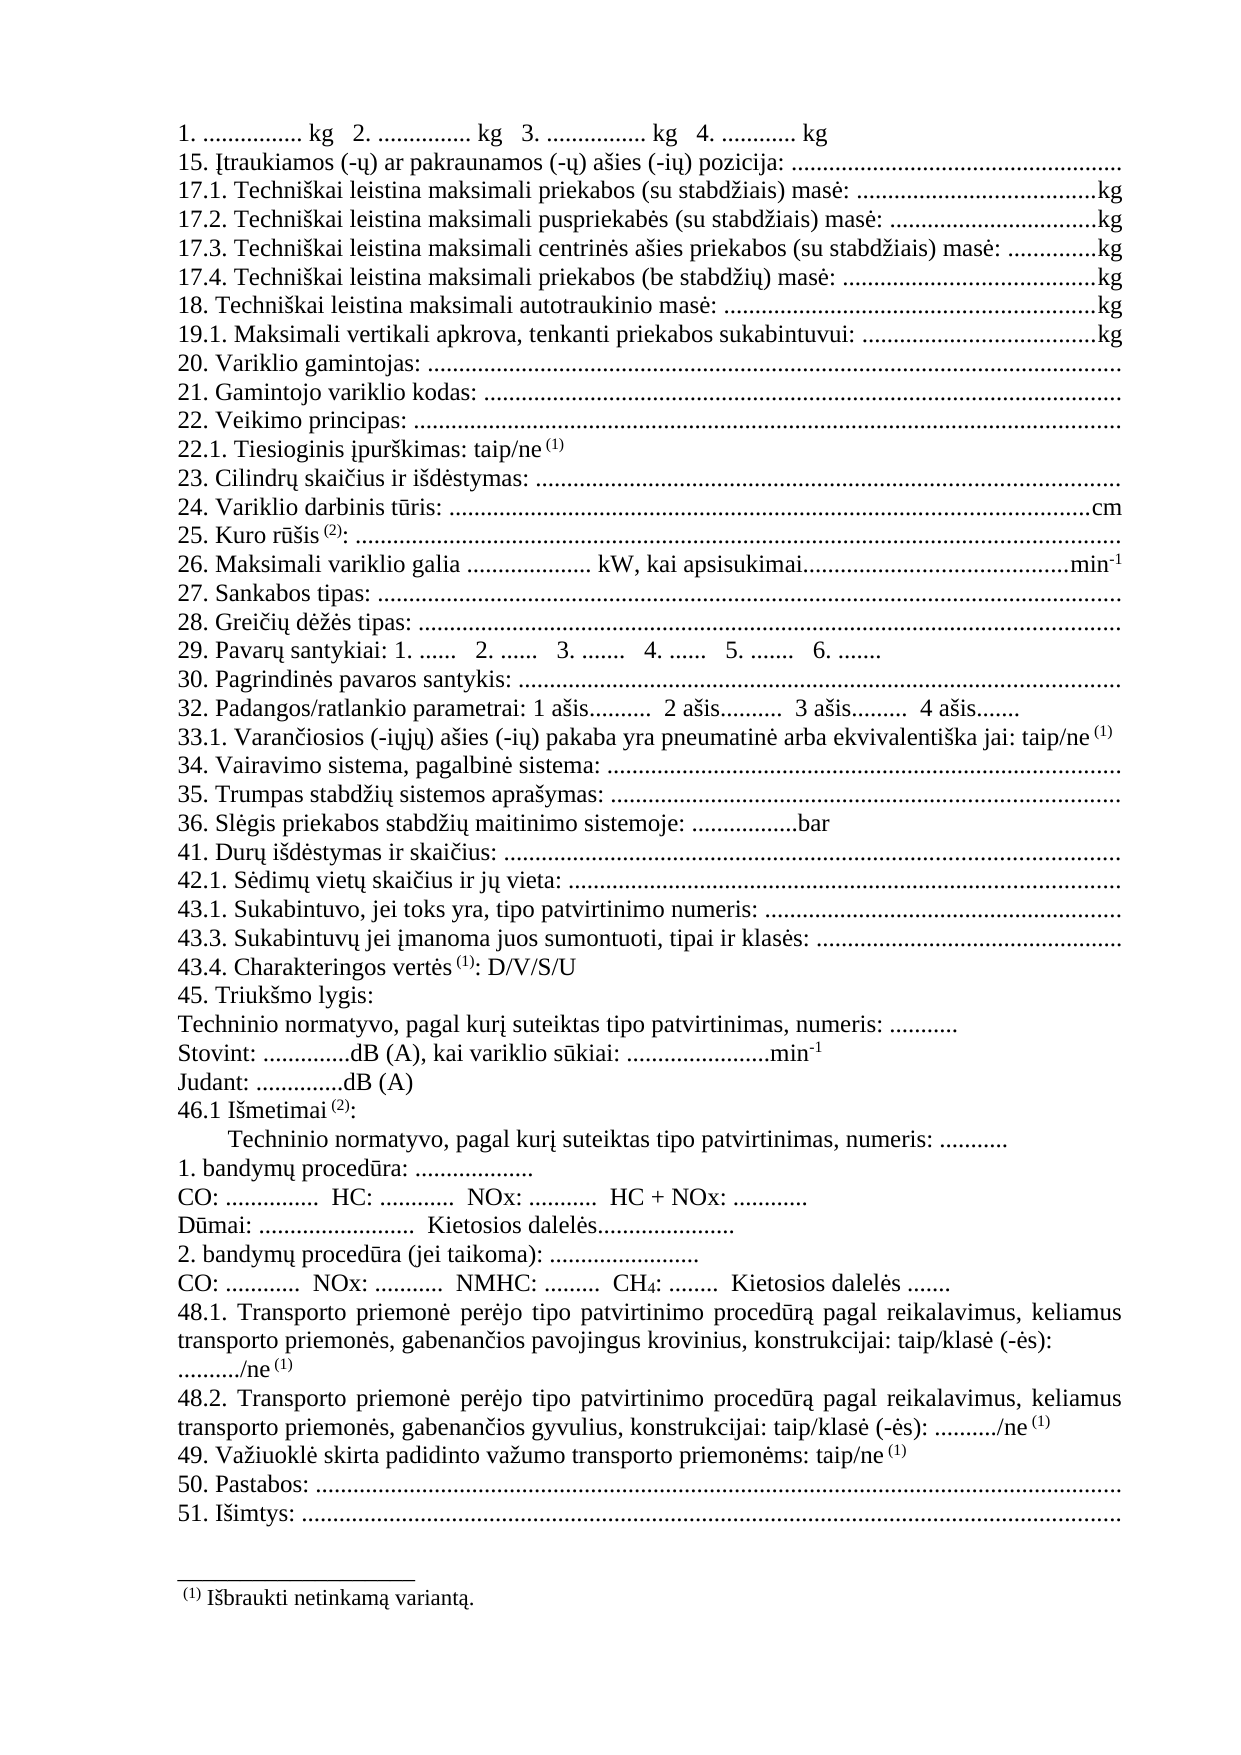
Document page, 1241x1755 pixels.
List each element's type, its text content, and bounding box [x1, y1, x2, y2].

text 28. Greičių dėžės tipas: [177, 607, 1122, 636]
text 46.1 Išmetimai (2): [177, 1096, 1122, 1124]
text ........../ne (1) [177, 1354, 1122, 1383]
text 20. Variklio gamintojas: [177, 348, 1122, 377]
text 1. bandymų procedūra: ................... [177, 1153, 1122, 1182]
text 1. ................ kg 2. ............... kg 3. ................ kg 4. ............ kg [177, 118, 1122, 147]
text 49. Važiuoklė skirta padidinto važumo transporto priemonėms: taip/ne (1) [177, 1441, 1122, 1469]
text 18. Techniškai leistina maksimali autotraukinio masė: kg [177, 291, 1122, 319]
text 22.1. Tiesioginis įpurškimas: taip/ne (1) [177, 434, 1122, 463]
text 43.3. Sukabintuvų jei įmanoma juos sumontuoti, tipai ir klasės: [177, 923, 1122, 952]
text Techninio normatyvo, pagal kurį suteiktas tipo patvirtinimas, numeris: ........... [177, 1124, 1122, 1153]
text 2. bandymų procedūra (jei taikoma): ........................ [177, 1239, 1122, 1268]
text Stovint: ..............dB (A), kai variklio sūkiai: .......................min-1 [177, 1038, 1122, 1067]
text Techninio normatyvo, pagal kurį suteiktas tipo patvirtinimas, numeris: ........... [177, 1009, 1122, 1038]
text 30. Pagrindinės pavaros santykis: [177, 664, 1122, 693]
text Dūmai: ......................... Kietosios dalelės...................... [177, 1211, 1122, 1239]
text 33.1. Varančiosios (-iųjų) ašies (-ių) pakaba yra pneumatinė arba ekvivalentiška jai: taip/ne (1) [177, 722, 1122, 751]
text 43.4. Charakteringos vertės (1): D/V/S/U [177, 952, 1122, 981]
text 32. Padangos/ratlankio parametrai: 1 ašis.......... 2 ašis.......... 3 ašis......... 4 ašis....... [177, 693, 1122, 722]
text 43.1. Sukabintuvo, jei toks yra, tipo patvirtinimo numeris: [177, 894, 1122, 923]
text 22. Veikimo principas: [177, 406, 1122, 434]
text 17.4. Techniškai leistina maksimali priekabos (be stabdžių) masė: kg [177, 262, 1122, 291]
text 34. Vairavimo sistema, pagalbinė sistema: [177, 751, 1122, 779]
text 35. Trumpas stabdžių sistemos aprašymas: [177, 779, 1122, 808]
text 27. Sankabos tipas: [177, 578, 1122, 607]
text 17.3. Techniškai leistina maksimali centrinės ašies priekabos (su stabdžiais) masė: kg [177, 233, 1122, 262]
text 26. Maksimali variklio galia .................... kW, kai apsisukimai min-1 [177, 549, 1122, 578]
text 15. Įtraukiamos (-ų) ar pakraunamos (-ų) ašies (-ių) pozicija: [177, 147, 1122, 176]
text 48.1. Transporto priemonė perėjo tipo patvirtinimo procedūrą pagal reikalavimus, keliamus transporto priemonės, gabenančios pavojingus krovinius, konstrukcijai: taip/klasė (-ės): [177, 1297, 1122, 1354]
text (1) Išbraukti netinkamą variantą. [177, 1584, 1122, 1611]
text 50. Pastabos: [177, 1469, 1122, 1498]
text 24. Variklio darbinis tūris: cm [177, 492, 1122, 521]
text CO: ............... HC: ............ NOx: ........... HC + NOx: ............ [177, 1182, 1122, 1211]
text 23. Cilindrų skaičius ir išdėstymas: . [177, 463, 1122, 492]
text 21. Gamintojo variklio kodas: [177, 377, 1122, 406]
text 41. Durų išdėstymas ir skaičius: [177, 837, 1122, 866]
text 29. Pavarų santykiai: 1. ...... 2. ...... 3. ....... 4. ...... 5. ....... 6. ....... [177, 636, 1122, 664]
text 17.1. Techniškai leistina maksimali priekabos (su stabdžiais) masė: kg [177, 176, 1122, 204]
text 25. Kuro rūšis (2): [177, 521, 1122, 549]
text Judant: ..............dB (A) [177, 1067, 1122, 1096]
text 36. Slėgis priekabos stabdžių maitinimo sistemoje: .................bar [177, 808, 1122, 837]
text ___________________ [177, 1556, 1122, 1584]
text CO: ............ NOx: ........... NMHC: ......... CH4: ........ Kietosios dalelės ....... [177, 1268, 1122, 1297]
text 17.2. Techniškai leistina maksimali puspriekabės (su stabdžiais) masė: kg [177, 204, 1122, 233]
text 45. Triukšmo lygis: [177, 981, 1122, 1009]
text 51. Išimtys: [177, 1498, 1122, 1527]
text 19.1. Maksimali vertikali apkrova, tenkanti priekabos sukabintuvui: kg [177, 319, 1122, 348]
text 42.1. Sėdimų vietų skaičius ir jų vieta: [177, 866, 1122, 894]
text 48.2. Transporto priemonė perėjo tipo patvirtinimo procedūrą pagal reikalavimus, keliamus transporto priemonės, gabenančios gyvulius, konstrukcijai: taip/klasė (-ės): ........../ne (1) [177, 1383, 1122, 1441]
